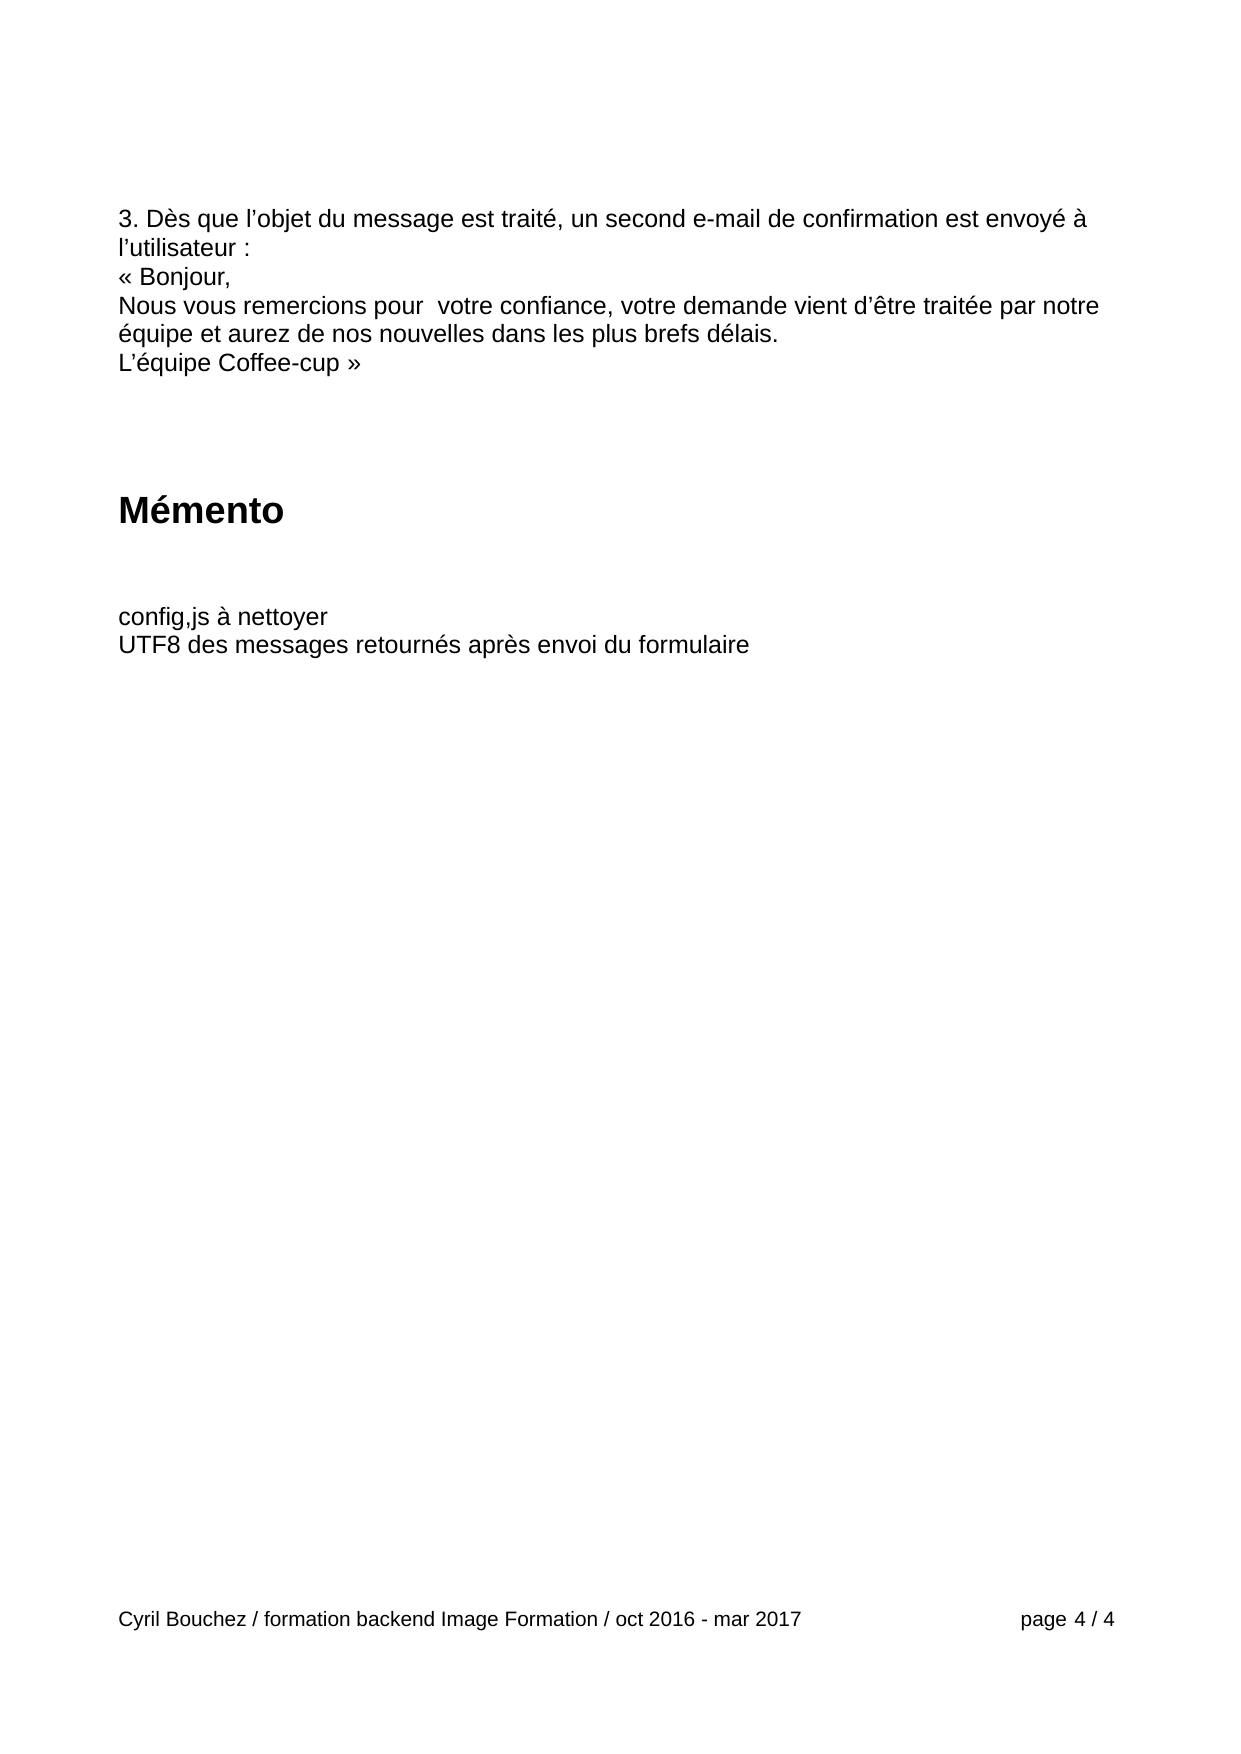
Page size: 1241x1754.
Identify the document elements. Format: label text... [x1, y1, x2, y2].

text Nous vous remercions pour votre confiance, votre demande vient d’être traitée par notre équipe et aurez de nos nouvelles dans les plus brefs délais. [118, 291, 1122, 348]
text 3. Dès que l’objet du message est traité, un second e-mail de confirmation est envoyé à l’utilisateur : [118, 204, 1122, 262]
text config,js à nettoyer [118, 602, 1122, 631]
text L’équipe Coffee-cup » [118, 348, 1122, 377]
text UTF8 des messages retournés après envoi du formulaire [118, 631, 1122, 659]
subtitle Mémento [118, 488, 1122, 532]
text « Bonjour, [118, 262, 1122, 291]
